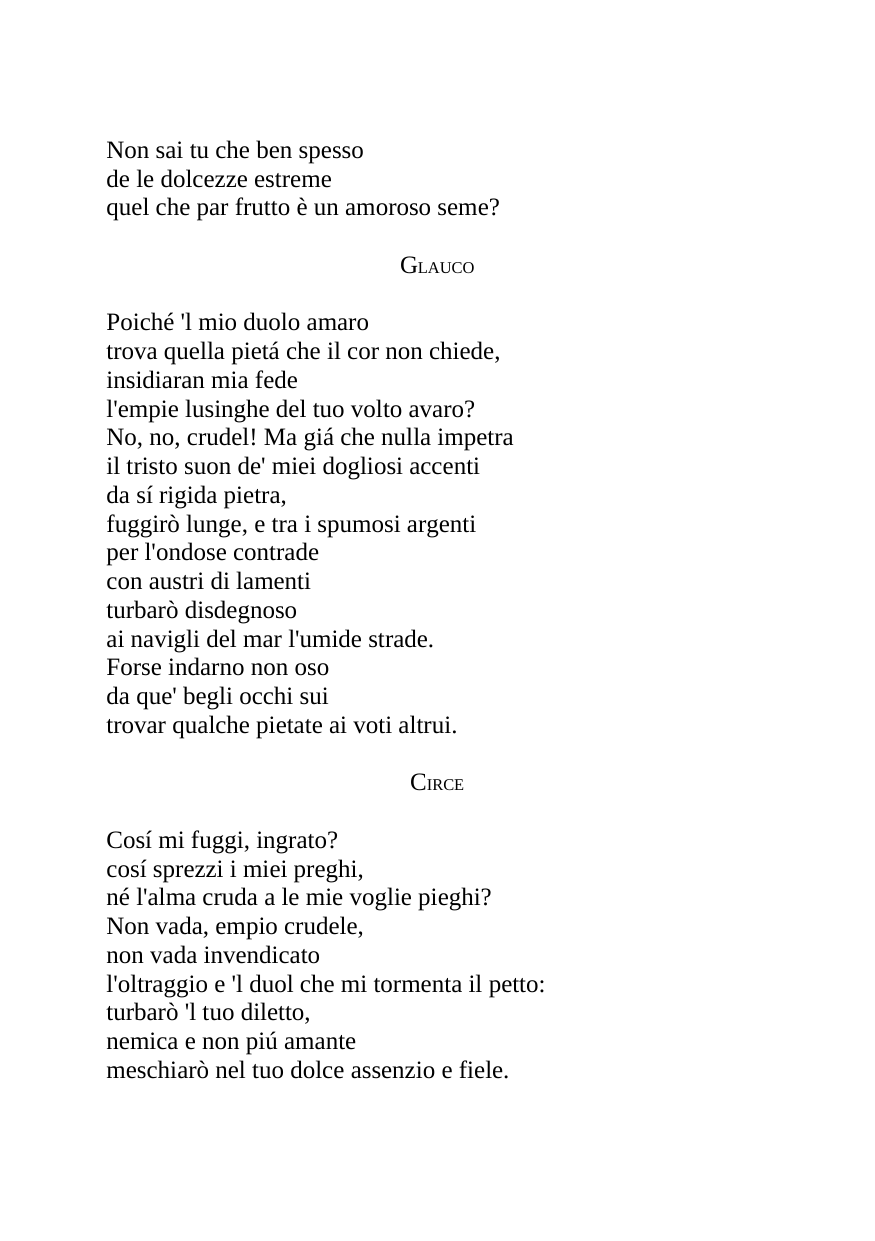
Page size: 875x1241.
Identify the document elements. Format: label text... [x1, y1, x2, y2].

text nemica e non piú amante [106, 1026, 768, 1055]
text da sí rigida pietra, [106, 480, 768, 509]
text Non sai tu che ben spesso [106, 135, 768, 164]
text No, no, crudel! Ma giá che nulla impetra [106, 422, 768, 451]
text con austri di lamenti [106, 566, 768, 595]
text fuggirò lunge, e tra i spumosi argenti [106, 509, 768, 537]
text trovar qualche pietate ai voti altrui. [106, 710, 768, 739]
text né l'alma cruda a le mie voglie pieghi? [106, 882, 768, 911]
text Poiché 'l mio duolo amaro [106, 307, 768, 336]
text Cosí mi fuggi, ingrato? [106, 825, 768, 854]
text Non vada, empio crudele, [106, 911, 768, 940]
text da que' begli occhi sui [106, 681, 768, 710]
text l'oltraggio e 'l duol che mi tormenta il petto: [106, 969, 768, 997]
text de le dolcezze estreme [106, 164, 768, 192]
text trova quella pietá che il cor non chiede, [106, 336, 768, 365]
text Glauco [106, 250, 768, 279]
text ai navigli del mar l'umide strade. [106, 624, 768, 652]
text meschiarò nel tuo dolce assenzio e fiele. [106, 1055, 768, 1084]
text quel che par frutto è un amoroso seme? [106, 192, 768, 221]
text l'empie lusinghe del tuo volto avaro? [106, 394, 768, 422]
text insidiaran mia fede [106, 365, 768, 394]
text Circe [106, 767, 768, 796]
text per l'ondose contrade [106, 537, 768, 566]
text non vada invendicato [106, 940, 768, 969]
text cosí sprezzi i miei preghi, [106, 854, 768, 882]
text turbarò 'l tuo diletto, [106, 997, 768, 1026]
text il tristo suon de' miei dogliosi accenti [106, 451, 768, 480]
text Forse indarno non oso [106, 652, 768, 681]
text turbarò disdegnoso [106, 595, 768, 624]
